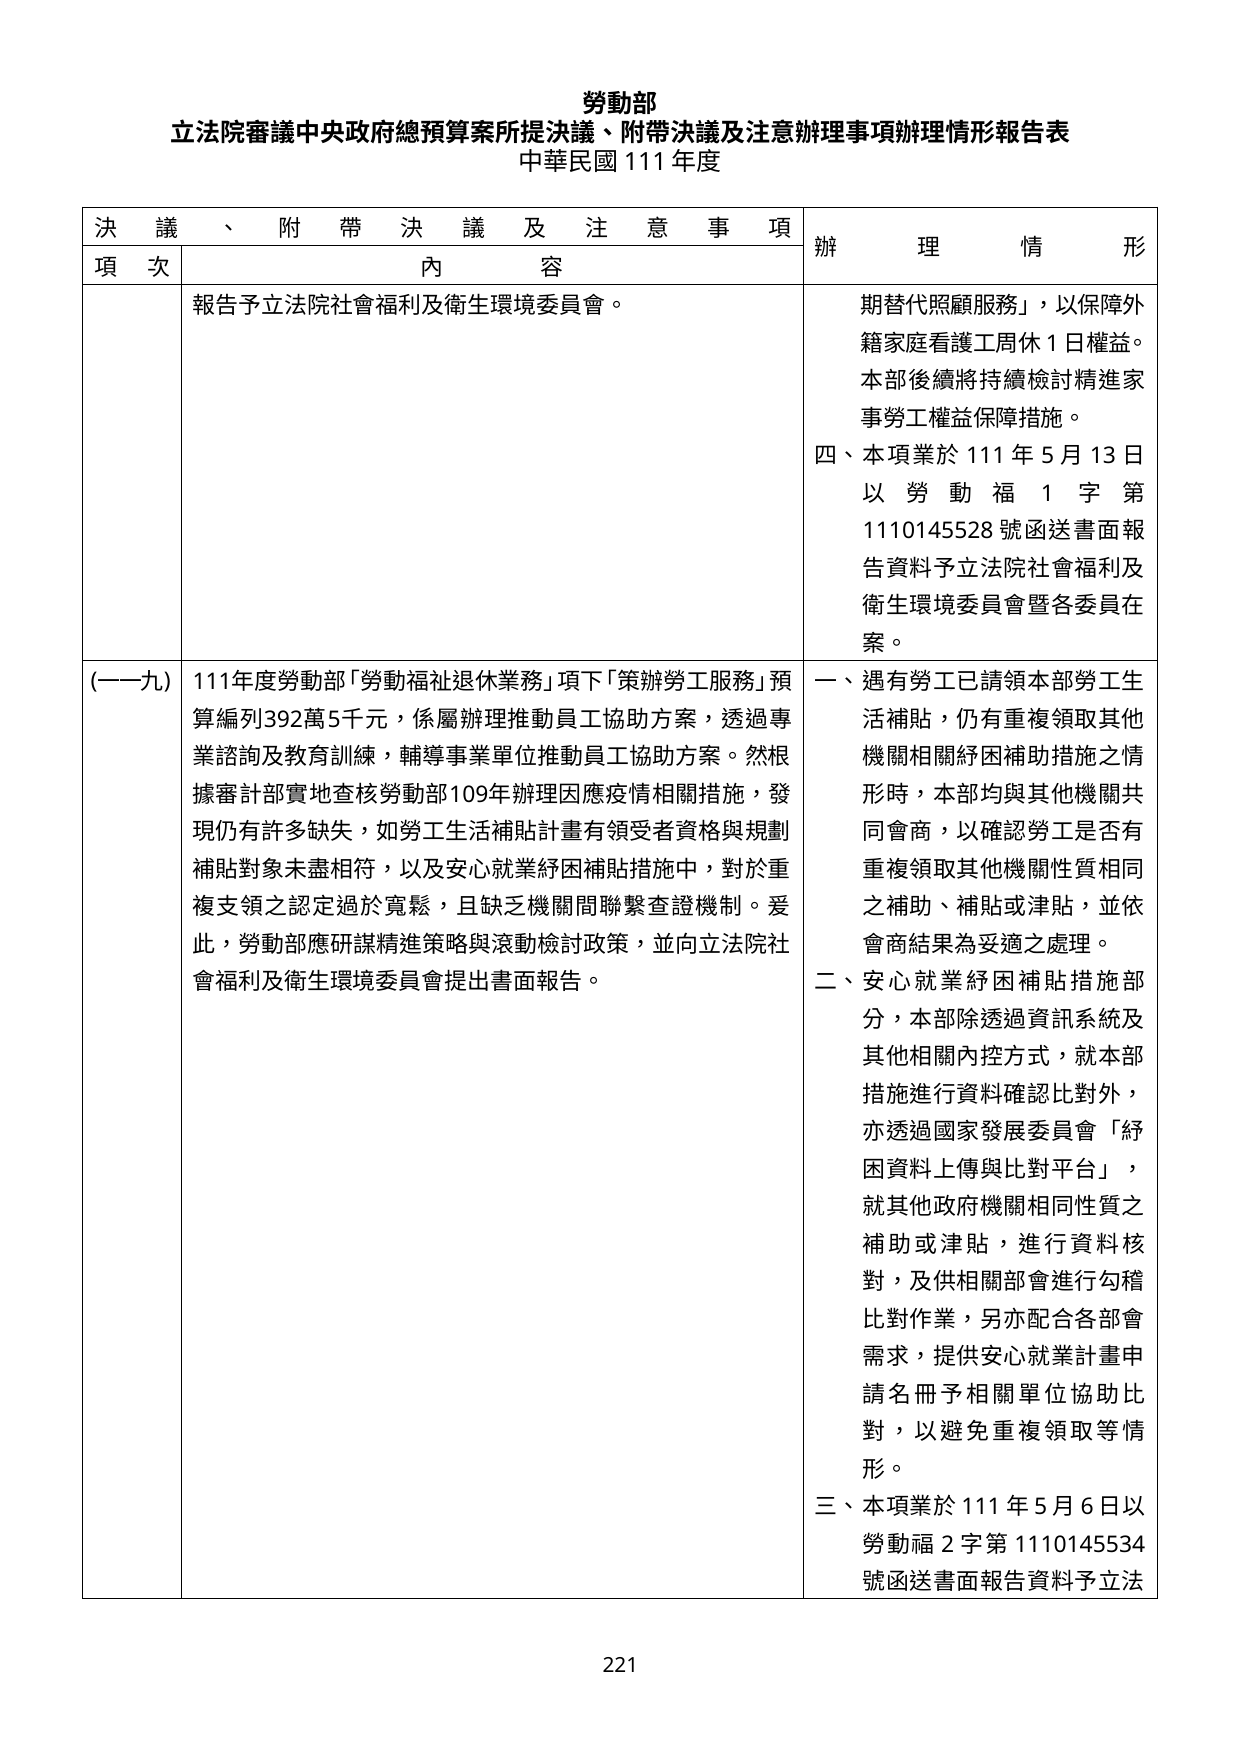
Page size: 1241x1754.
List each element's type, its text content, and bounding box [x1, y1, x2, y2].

table_cell 111年度勞動部「勞動福祉退休業務」項下「策辦勞工服務」預算編列392萬5千元，係屬辦理推動員工協助方案，透過專業諮詢及教育訓練，輔導事業單位推動員工協助方案。然根據審計部實地查核勞動部109年辦理因應疫情相關措施，發現仍有許多缺失，如勞工生活補貼計畫有領受者資格與規劃補貼對象未盡相符，以及安心就業紓困補貼措施中，對於重複支領之認定過於寬鬆，且缺乏機關間聯繫查證機制。爰此，勞動部應研謀精進策略與滾動檢討政策，並向立法院社會福利及衛生環境委員會提出書面報告。 [182, 661, 803, 1598]
table_cell 報告予立法院社會福利及衛生環境委員會。 [182, 285, 803, 660]
table_cell 遇有勞工已請領本部勞工生活補貼，仍有重複領取其他機關相關紓困補助措施之情形時，本部均與其他機關共同會商，以確認勞工是否有重複領取其他機關性質相同之補助、補貼或津貼，並依會商結果為妥適之處理。 安心就業紓困補貼措施部分，本部除透過資訊系統及其他相關內控方式，就本部措施進行資料確認比對外，亦透過國家發展委員會「紓困資料上傳與比對平台」，就其他政府機關相同性質之補助或津貼，進行資料核對，及供相關部會進行勾稽比對作業，另亦配合各部會需求，提供安心就業計畫申請名冊予相關單位協助比對，以避免重複領取等情形。 本項業於111年5月6日以勞動福2字第1110145534號函送書面報告資料予立法 [804, 661, 1157, 1598]
table_header 辦理情形 [804, 208, 1157, 284]
table_header 決議、附帶決議及注意事項 [83, 208, 803, 245]
table_cell 內 容 [182, 246, 803, 284]
table_cell (一一九) [83, 661, 181, 1598]
table_cell [83, 285, 181, 660]
table_cell 期替代照顧服務」，以保障外籍家庭看護工周休1日權益。本部後續將持續檢討精進家事勞工權益保障措施。 本項業於111年5月13日以勞動福1字第1110145528號函送書面報告資料予立法院社會福利及衛生環境委員會暨各委員在案。 [804, 285, 1157, 660]
table_cell 項次 [83, 246, 181, 284]
